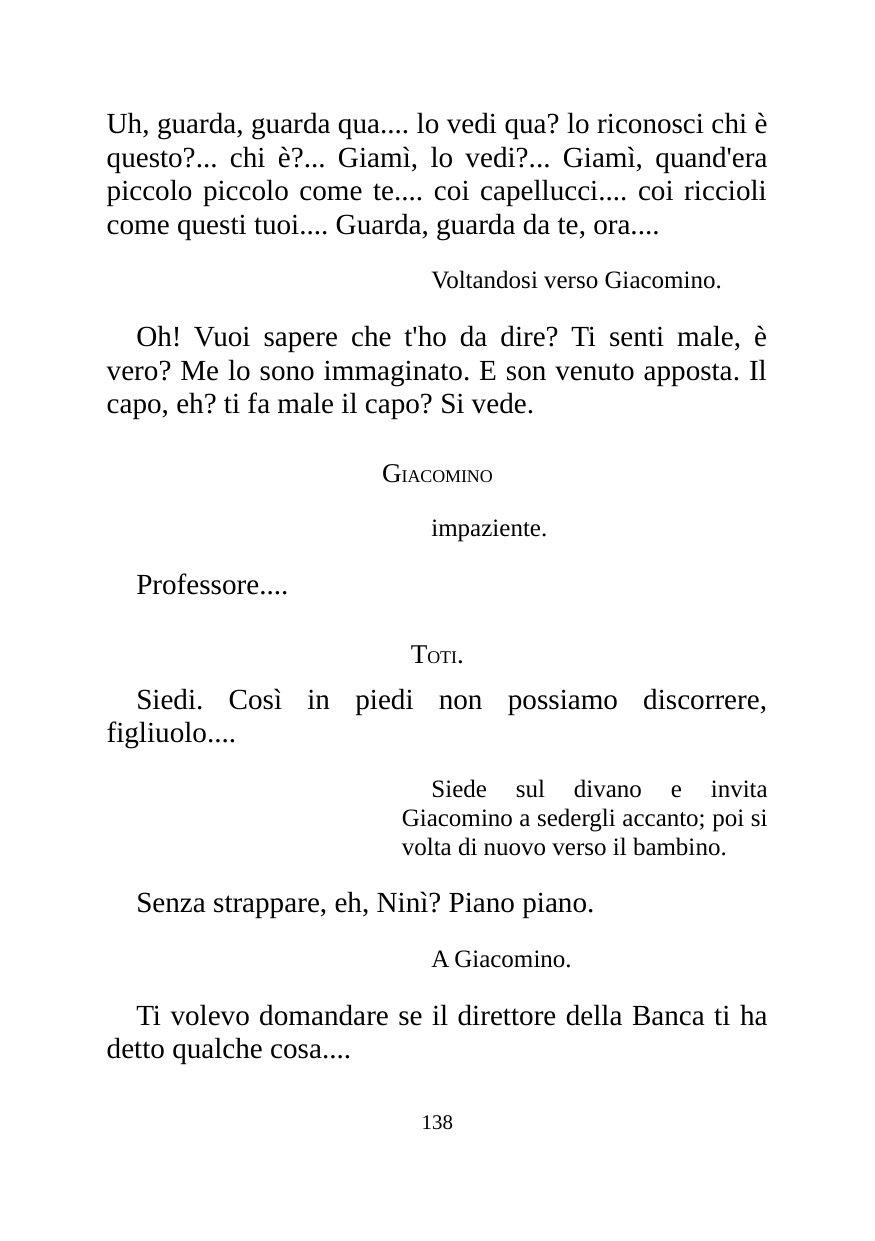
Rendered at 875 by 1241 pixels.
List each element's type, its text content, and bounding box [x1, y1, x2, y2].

text Senza strappare, eh, Ninì? Piano piano. [106, 885, 768, 919]
text Voltandosi verso Giacomino. [402, 266, 768, 294]
text Professore.... [106, 567, 768, 601]
text Giacomino [106, 457, 768, 488]
text impaziente. [402, 513, 768, 542]
text Ti volevo domandare se il direttore della Banca ti ha detto qualche cosa.... [106, 998, 768, 1065]
text Oh! Vuoi sapere che t'ho da dire? Ti senti male, è vero? Me lo sono immaginato. E son venuto apposta. Il capo, eh? ti fa male il capo? Si vede. [106, 319, 768, 420]
text Uh, guarda, guarda qua.... lo vedi qua? lo riconosci chi è questo?... chi è?... Giamì, lo vedi?... Giamì, quand'era piccolo piccolo come te.... coi capellucci.... coi riccioli come questi tuoi.... Guarda, guarda da te, ora.... [106, 106, 768, 241]
text Siedi. Così in piedi non possiamo discorrere, figliuolo.... [106, 682, 768, 749]
text Siede sul divano e invita Giacomino a sedergli accanto; poi si volta di nuovo verso il bambino. [402, 774, 768, 860]
text Toti. [106, 638, 768, 669]
text A Giacomino. [402, 944, 768, 973]
